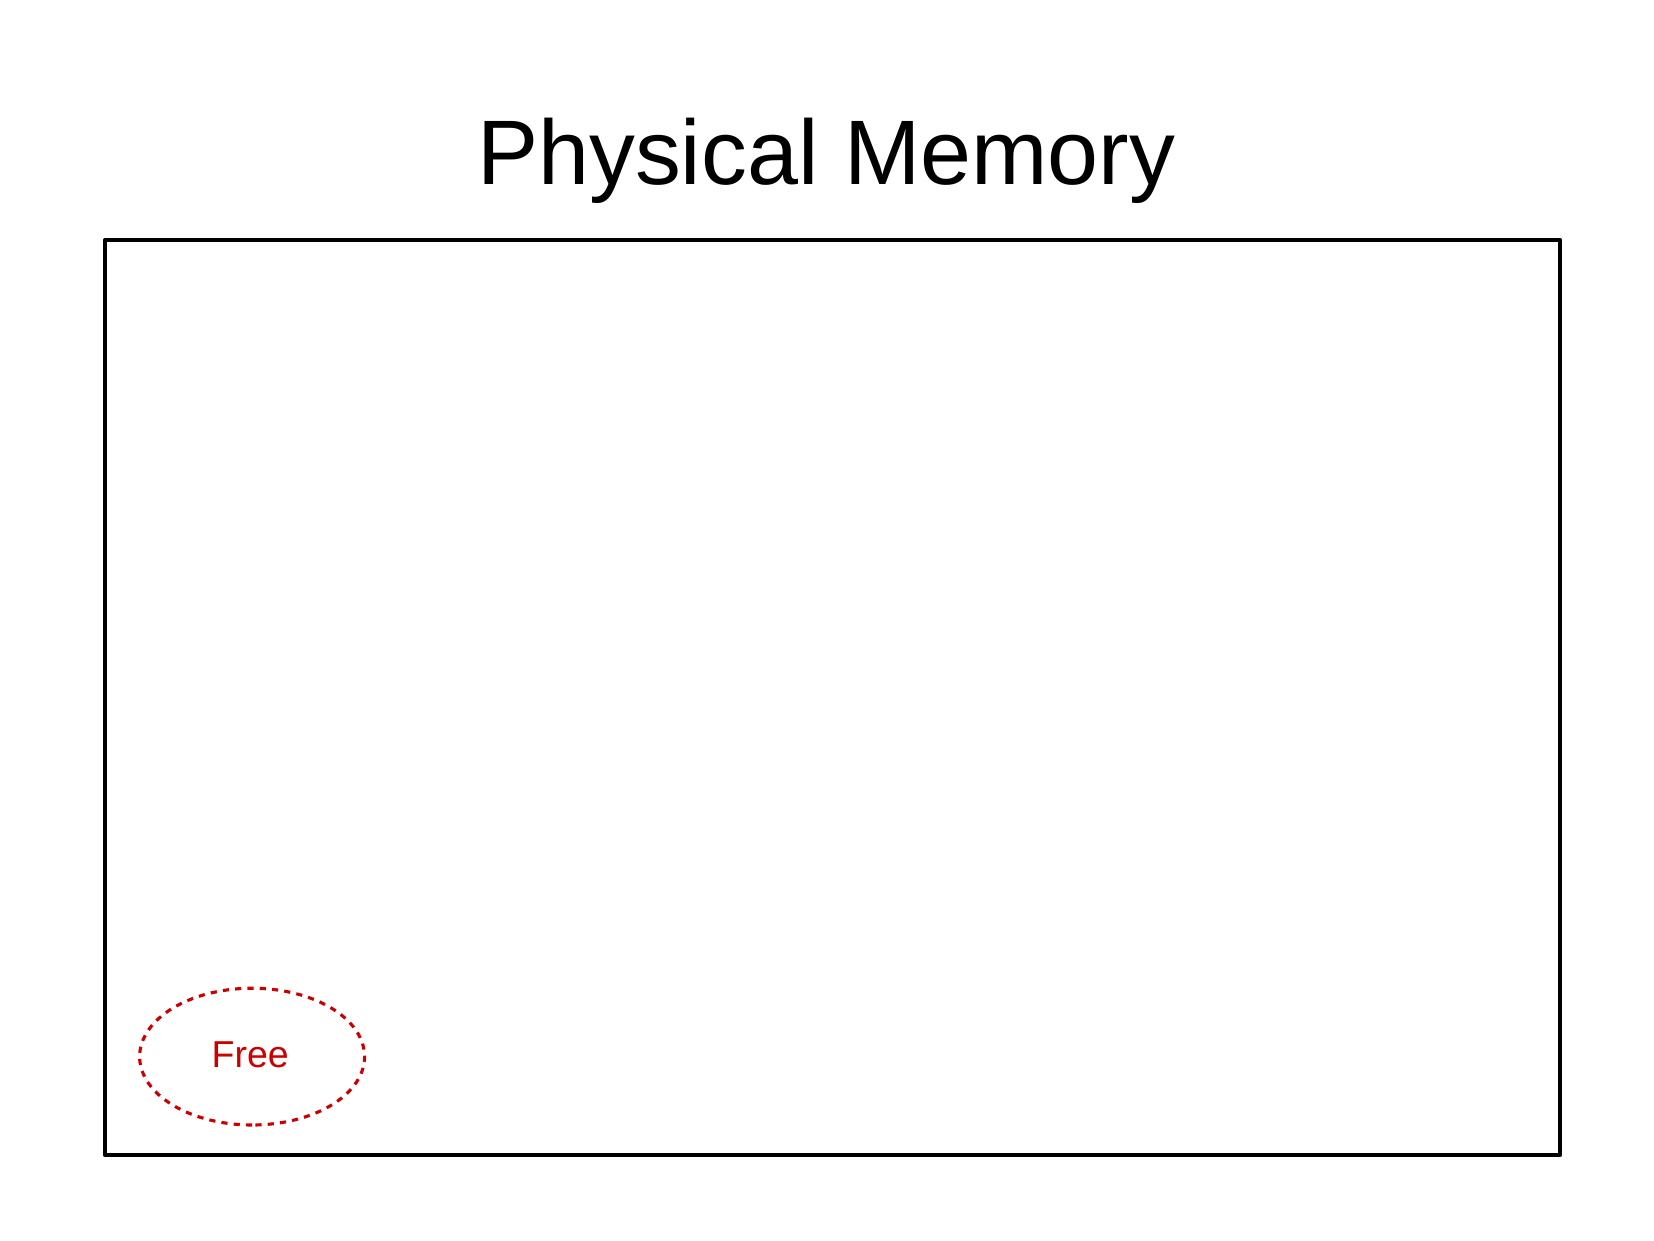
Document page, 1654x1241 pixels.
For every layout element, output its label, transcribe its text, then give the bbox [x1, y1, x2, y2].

title Free [192, 1024, 309, 1086]
title Physical Memory [82, 49, 1571, 257]
